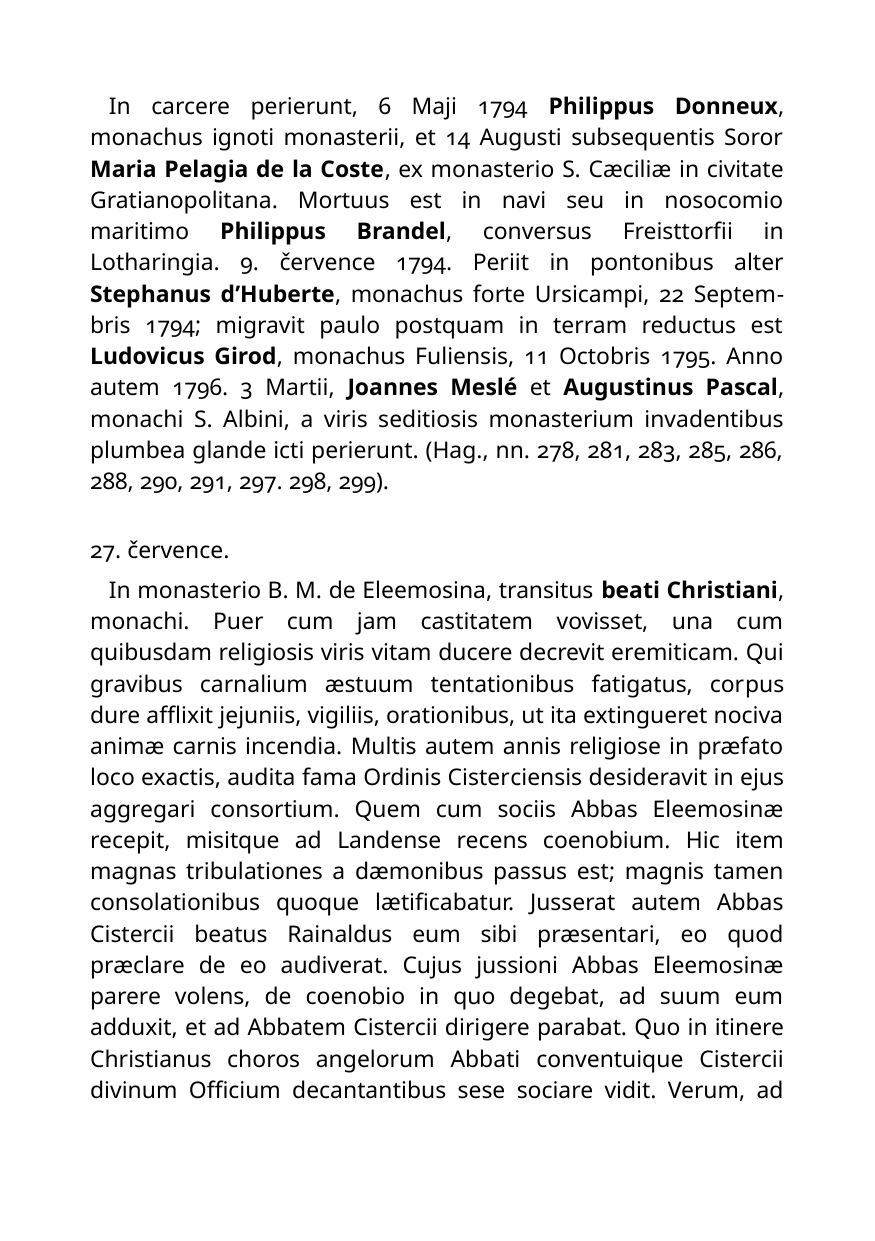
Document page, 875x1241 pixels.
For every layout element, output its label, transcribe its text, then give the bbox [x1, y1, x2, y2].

text In monasterio B. M. de Eleemosina, transitus beati Chri­stiani, monachi. Puer cum jam castitatem vovisset, una cum quibusdam religiosis viris vitam ducere decrevit eremiticam. Qui gravibus carnalium æstuum tentationibus fatigatus, cor­pus dure afflixit jejuniis, vigiliis, orationibus, ut ita extingueret nociva animæ carnis incendia. Multis autem annis religiose in præfato loco exactis, audita fama Ordinis Cister­ciensis desideravit in ejus aggregari consortium. Quem cum sociis Abbas Eleemosinæ recepit, misitque ad Landense recens coenobium. Hic item magnas tribulationes a dæmonibus passus est; magnis tamen consolationibus quoque lætificabatur. Jusserat autem Abbas Cistercii beatus Rainaldus eum sibi præsentari, eo quod præclare de eo audiverat. Cujus jussioni Abbas Eleemosinæ parere volens, de coenobio in quo degebat, ad suum eum adduxit, et ad Abbatem Cistercii diri­gere parabat. Quo in itinere Christianus choros angelorum Abbati conventuique Cistercii divinum Officium decantan­tibus sese sociare vidit. Verum, ad [90, 574, 784, 1105]
text In carcere perierunt, 6 Maji 1794 Philippus Donneux, monachus ignoti monasterii, et 14 Augusti subsequentis Soror Maria Pelagia de la Coste, ex monasterio S. Cæciliæ in civitate Gratianopolitana. Mortuus est in navi seu in nosocomio maritimo Philippus Brandel, conversus Freisttorfii in Lotharingia. 9. července 1794. Periit in pontonibus alter Stephanus d’Huberte, monachus forte Ursicampi, 22 Septem­bris 1794; migravit paulo postquam in terram reductus est Ludovicus Girod, monachus Fuliensis, 11 Octobris 1795. Anno autem 1796. 3 Martii, Joannes Meslé et Augustinus Pascal, monachi S. Albini, a viris seditiosis monasterium invadentibus plumbea glande icti perierunt. (Hag., nn. 278, 281, 283, 285, 286, 288, 290, 291, 297. 298, 299). [90, 90, 784, 496]
text 27. července. [90, 533, 784, 565]
